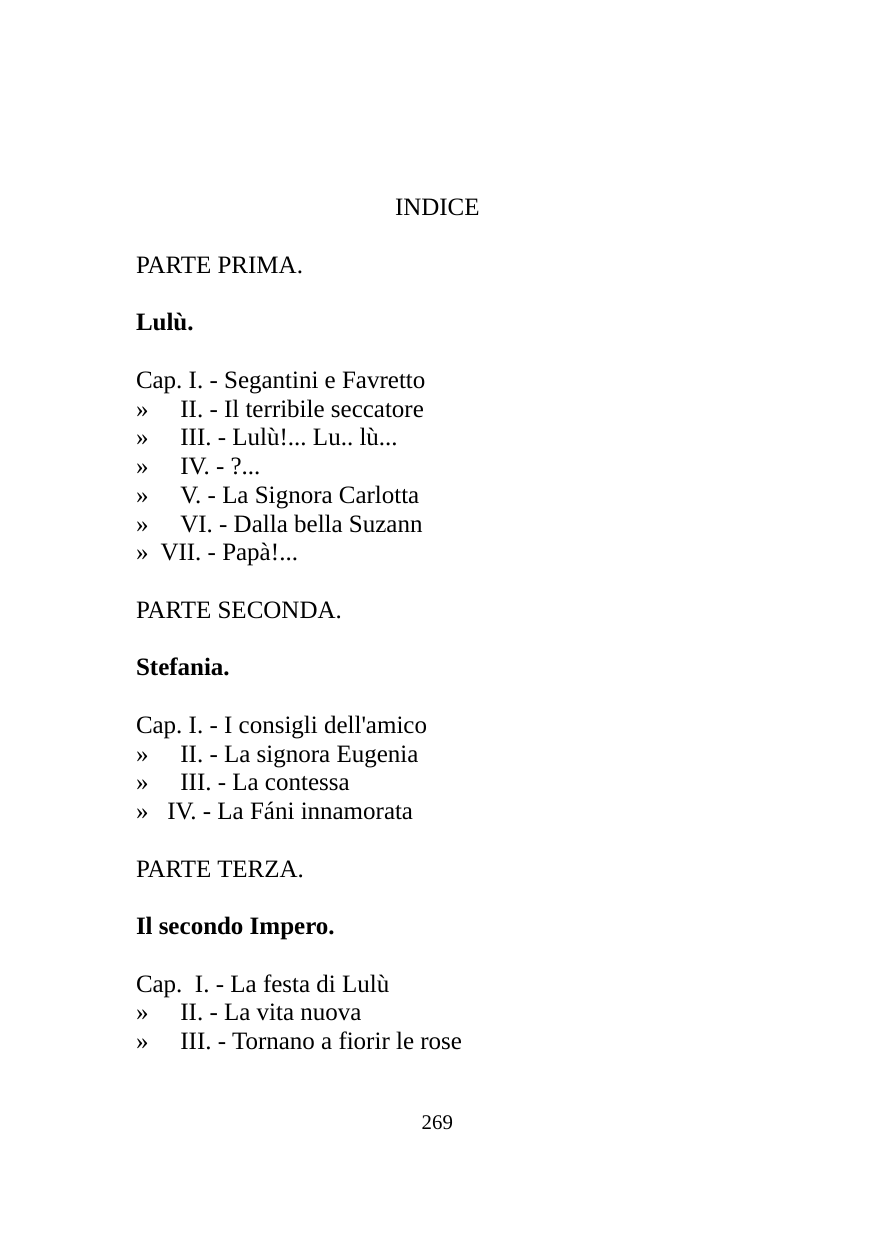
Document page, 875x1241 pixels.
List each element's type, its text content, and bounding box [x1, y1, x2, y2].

text » IV. - ?... [106, 451, 768, 480]
text » VII. - Papà!... [106, 537, 768, 566]
text » III. - Tornano a fiorir le rose [106, 1026, 768, 1055]
text Lulù. [106, 307, 768, 336]
text » IV. - La Fáni innamorata [106, 796, 768, 825]
text Cap. I. - La festa di Lulù [106, 969, 768, 997]
text INDICE [106, 192, 768, 221]
text PARTE TERZA. [106, 854, 768, 882]
text Cap. I. - Segantini e Favretto [106, 365, 768, 394]
text Stefania. [106, 652, 768, 681]
text PARTE SECONDA. [106, 595, 768, 624]
text » VI. - Dalla bella Suzann [106, 509, 768, 537]
text » II. - La signora Eugenia [106, 739, 768, 767]
text PARTE PRIMA. [106, 250, 768, 279]
text » II. - La vita nuova [106, 997, 768, 1026]
text » III. - Lulù!... Lu.. lù... [106, 422, 768, 451]
text Il secondo Impero. [106, 911, 768, 940]
text » V. - La Signora Carlotta [106, 480, 768, 509]
text » III. - La contessa [106, 767, 768, 796]
text Cap. I. - I consigli dell'amico [106, 710, 768, 739]
text » II. - Il terribile seccatore [106, 394, 768, 422]
